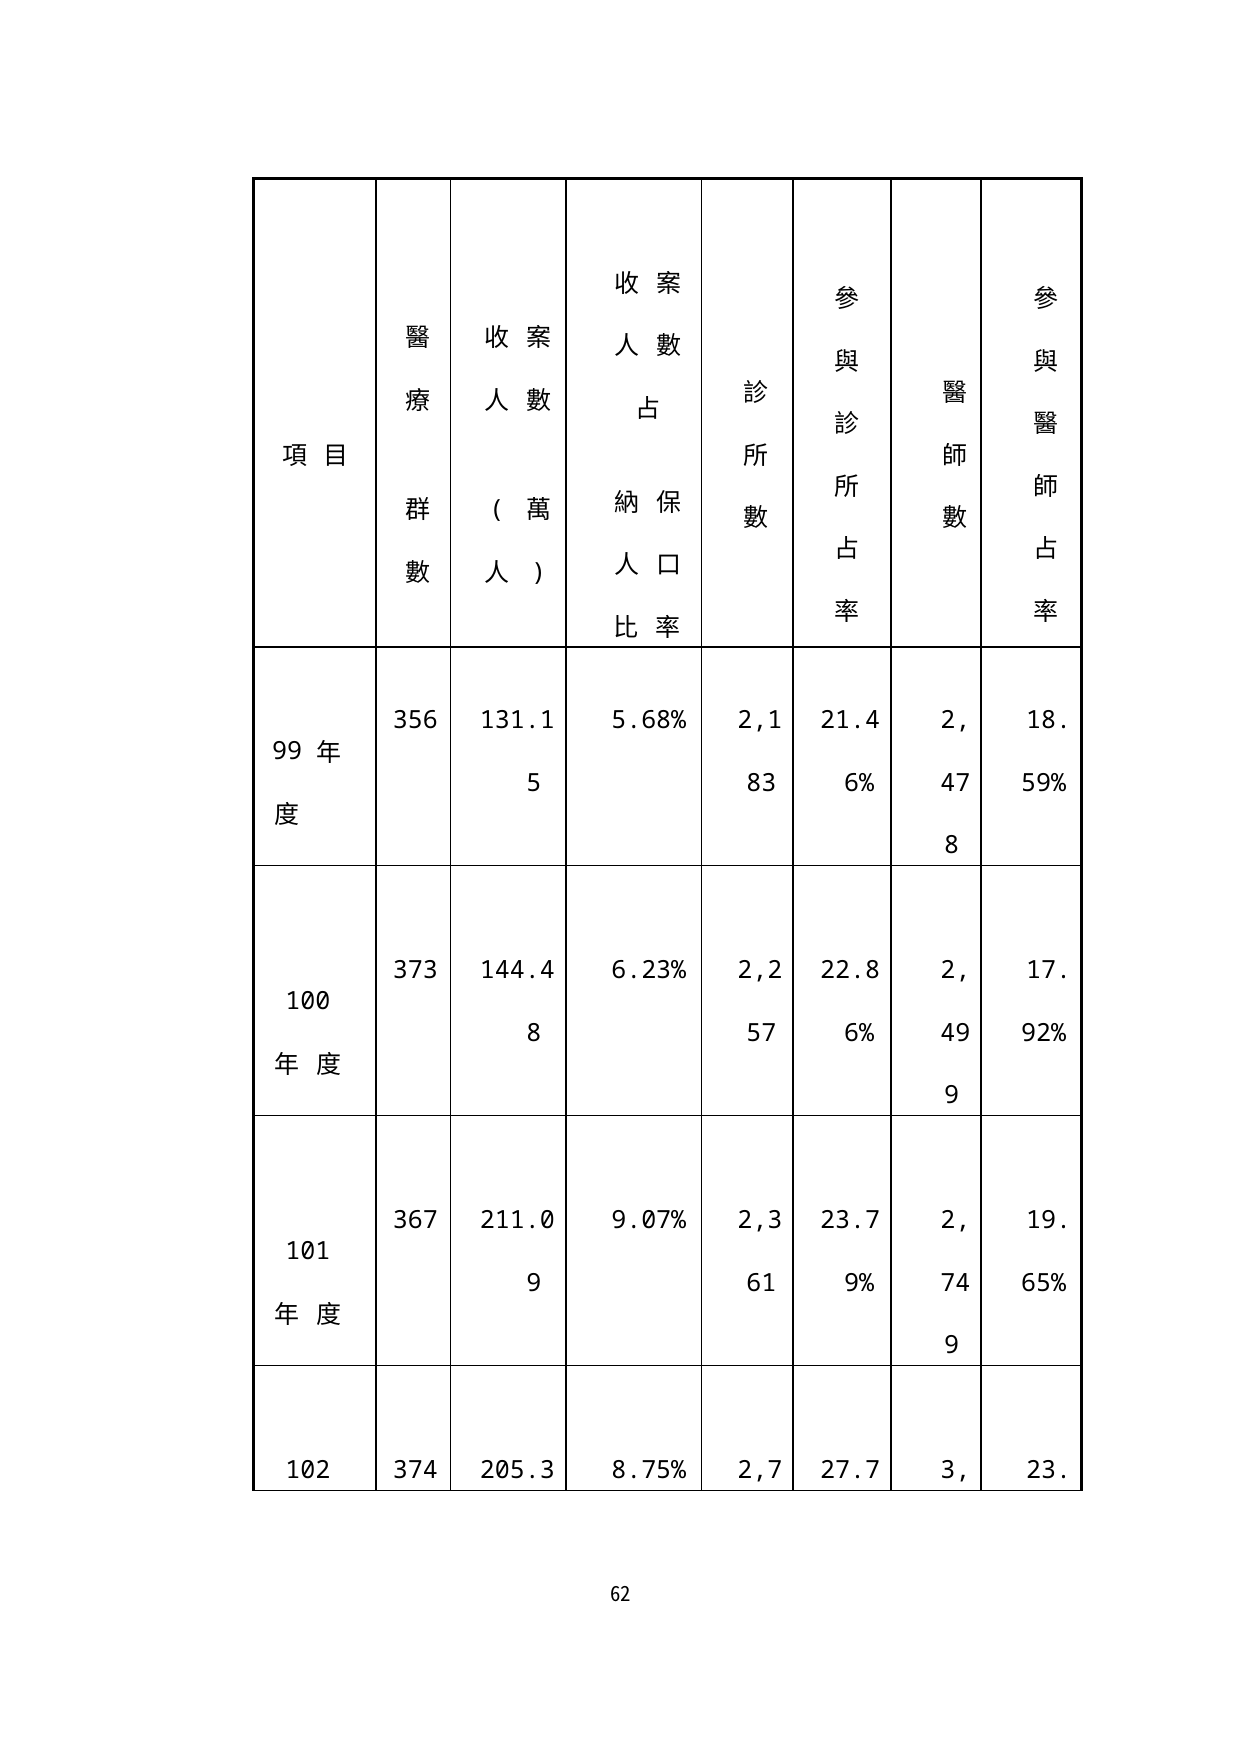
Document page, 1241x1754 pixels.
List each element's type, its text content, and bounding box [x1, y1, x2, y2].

table_cell 374 [377, 1366, 450, 1490]
table_cell 99年度 [255, 648, 375, 865]
table_cell 2,361 [702, 1116, 792, 1365]
table_cell 21.46% [794, 648, 890, 865]
table_cell 367 [377, 1116, 450, 1365]
table_cell 8.75% [567, 1366, 701, 1490]
table_cell 2,183 [702, 648, 792, 865]
table_header 醫療 群數 [377, 180, 450, 646]
table_cell 131.15 [451, 648, 565, 865]
table_cell 19.65% [982, 1116, 1080, 1365]
table_cell 5.68% [567, 648, 701, 865]
table_cell 2,499 [892, 866, 980, 1115]
table_cell 101年度 [255, 1116, 375, 1365]
table_cell 2,478 [892, 648, 980, 865]
table_cell 3, [892, 1366, 980, 1490]
table_cell 211.09 [451, 1116, 565, 1365]
table_cell 27.7 [794, 1366, 890, 1490]
table_cell 23.79% [794, 1116, 890, 1365]
table_cell 2,7 [702, 1366, 792, 1490]
table_cell 102 [255, 1366, 375, 1490]
table_cell 17.92% [982, 866, 1080, 1115]
table_header 醫師數 [892, 180, 980, 646]
table_header 收案人數占 納保人口比率 [567, 180, 701, 646]
table_cell 18.59% [982, 648, 1080, 865]
table_header 項目 [255, 180, 375, 646]
table_cell 205.3 [451, 1366, 565, 1490]
table_cell 373 [377, 866, 450, 1115]
table_cell 144.48 [451, 866, 565, 1115]
table_cell 23. [982, 1366, 1080, 1490]
table_cell 9.07% [567, 1116, 701, 1365]
table_cell 22.86% [794, 866, 890, 1115]
table_cell 2,257 [702, 866, 792, 1115]
table_header 參與診所占率 [794, 180, 890, 646]
table_cell 100年度 [255, 866, 375, 1115]
table_cell 2,749 [892, 1116, 980, 1365]
table_header 收案人數 (萬人) [451, 180, 565, 646]
table_header 診所數 [702, 180, 792, 646]
table_header 參與醫師占率 [982, 180, 1080, 646]
table_cell 6.23% [567, 866, 701, 1115]
table_cell 356 [377, 648, 450, 865]
